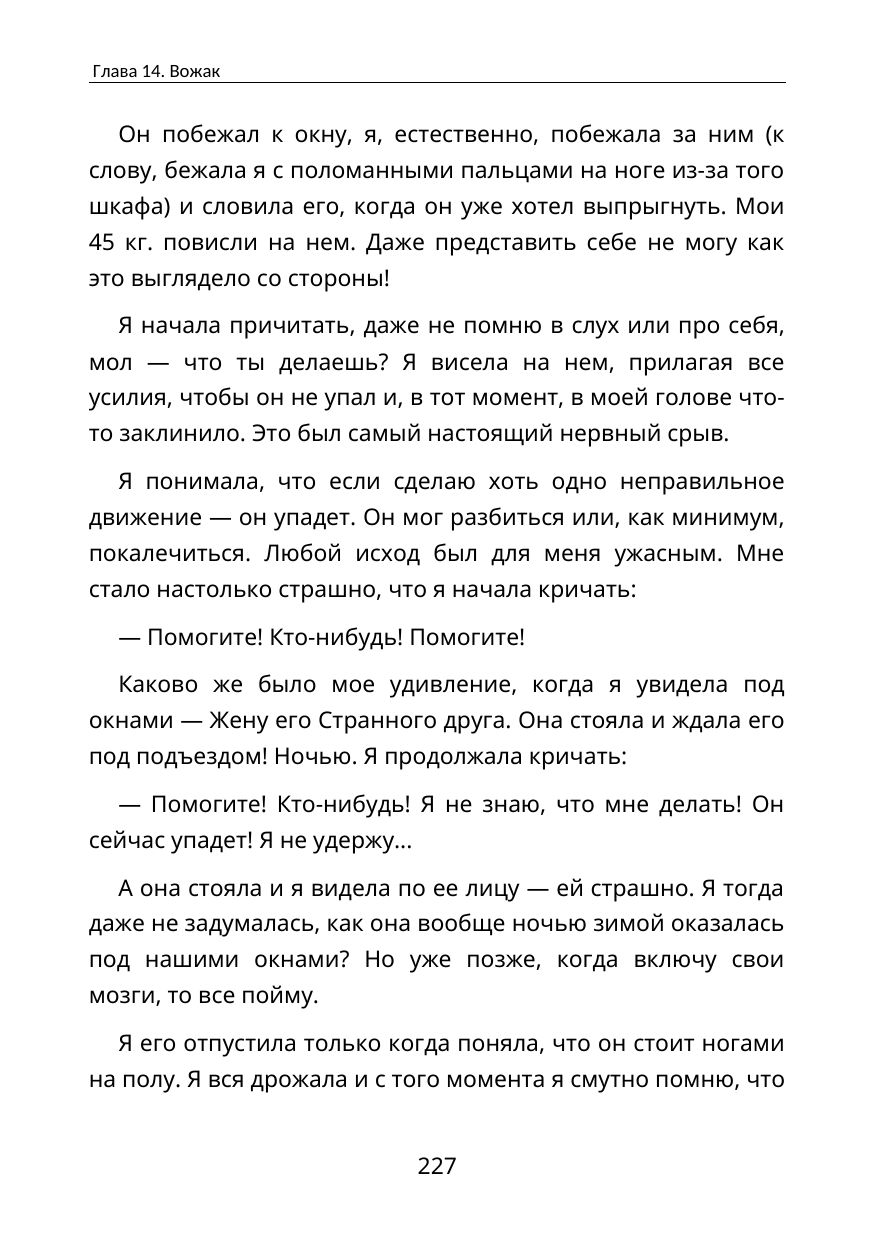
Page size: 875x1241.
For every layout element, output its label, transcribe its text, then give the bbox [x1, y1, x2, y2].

text Каково же было мое удивление, когда я увидела под окнами — Жену его Странного друга. Она стояла и ждала его под подъездом! Ночью. Я продолжала кричать: [88, 668, 786, 771]
text Он побежал к окну, я, естественно, побежала за ним (к слову, бежала я с поломанными пальцами на ноге из-за того шкафа) и словила его, когда он уже хотел выпрыгнуть. Мои 45 кг. повисли на нем. Даже представить себе не могу как это выглядело со стороны! [88, 118, 786, 293]
text А она стояла и я видела по ее лицу — ей страшно. Я тогда даже не задумалась, как она вообще ночью зимой оказалась под нашими окнами? Но уже позже, когда включу свои мозги, то все пойму. [88, 871, 786, 1011]
text Я его отпустила только когда поняла, что он стоит ногами на полу. Я вся дрожала и с того момента я смутно помню, что [88, 1027, 786, 1094]
text — Помогите! Кто-нибудь! Я не знаю, что мне делать! Он сейчас упадет! Я не удержу... [88, 788, 786, 855]
text — Помогите! Кто-нибудь! Помогите! [88, 621, 786, 652]
text Я начала причитать, даже не помню в слух или про себя, мол — что ты делаешь? Я висела на нем, прилагая все усилия, чтобы он не упал и, в тот момент, в моей голове что-то заклинило. Это был самый настоящий нервный срыв. [88, 309, 786, 448]
text Я понимала, что если сделаю хоть одно неправильное движение — он упадет. Он мог разбиться или, как минимум, покалечиться. Любой исход был для меня ужасным. Мне стало настолько страшно, что я начала кричать: [88, 465, 786, 604]
